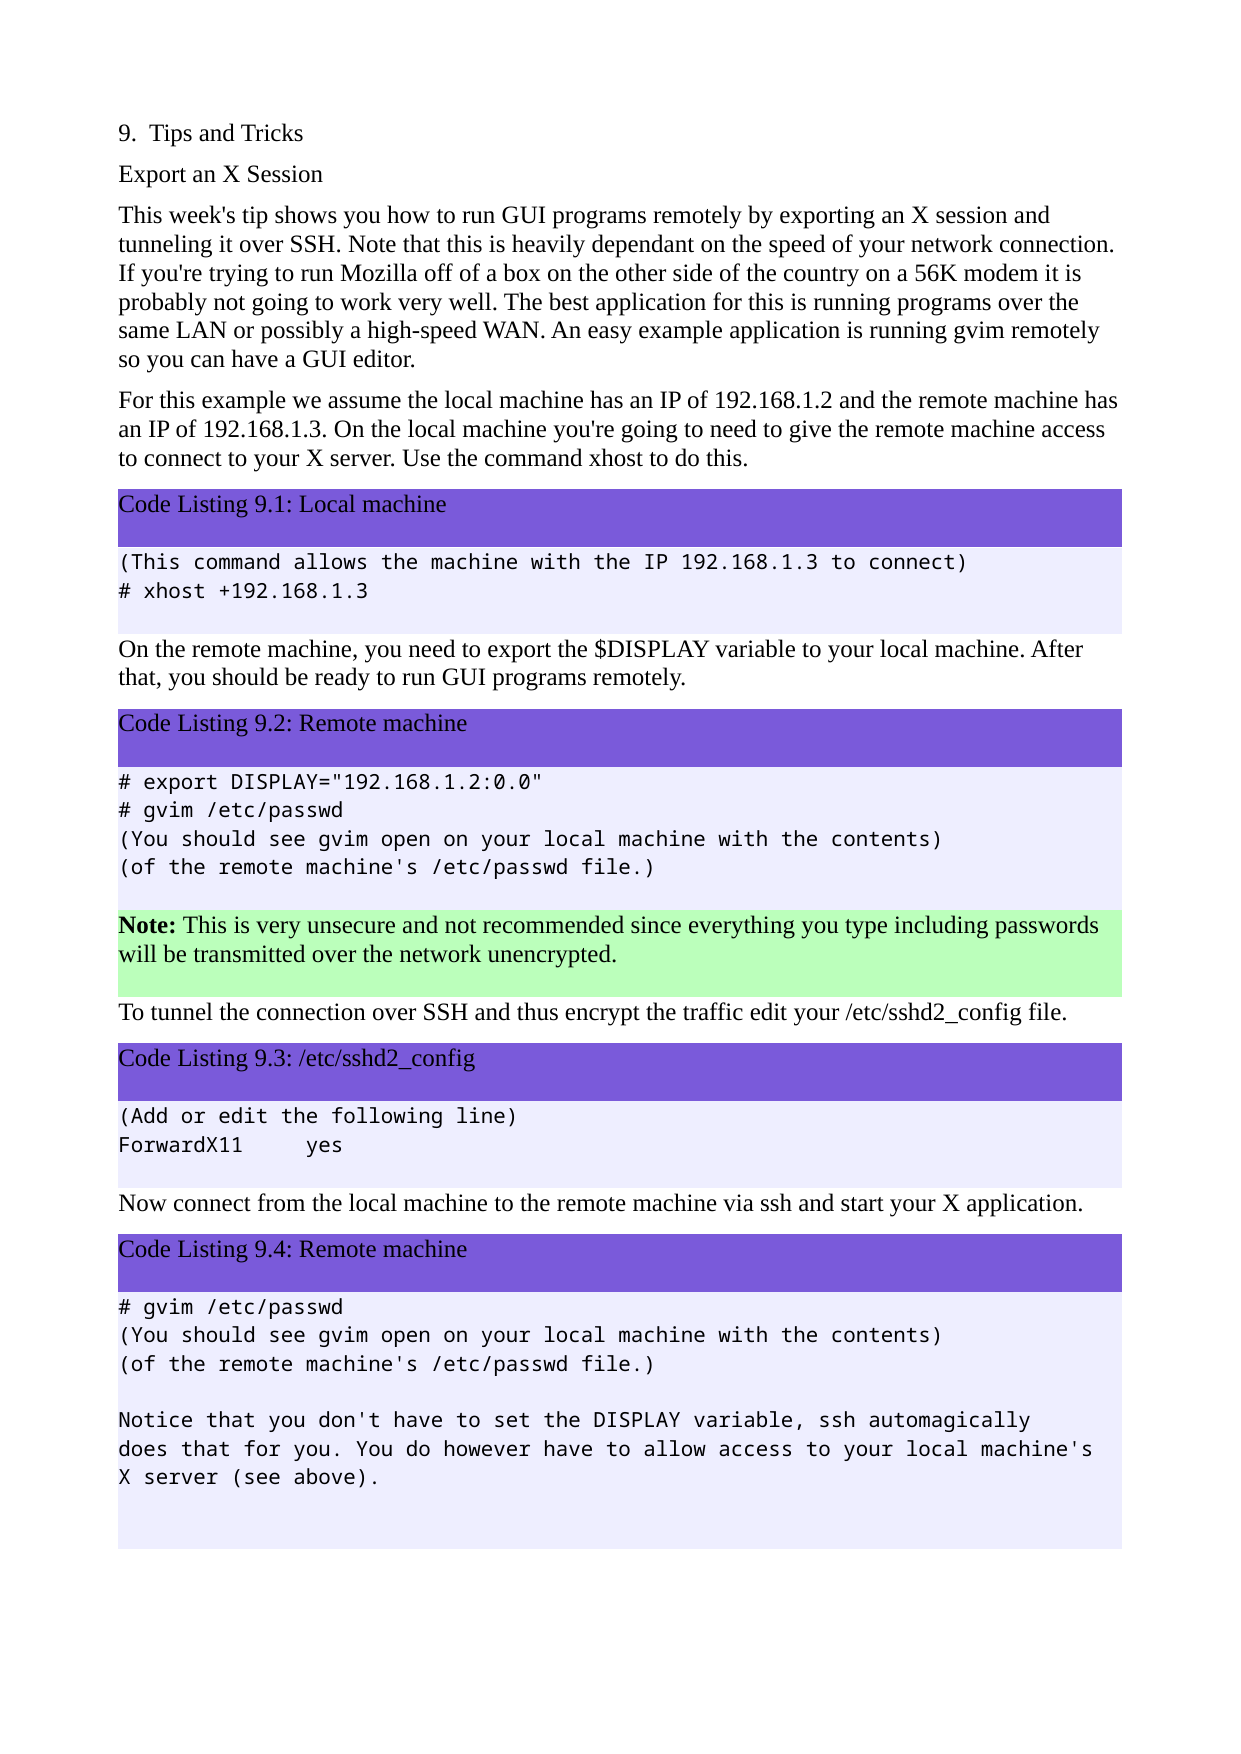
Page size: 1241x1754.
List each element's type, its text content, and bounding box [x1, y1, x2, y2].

text To tunnel the connection over SSH and thus encrypt the traffic edit your /etc/sshd2_config file. [118, 997, 1122, 1026]
table_header Code Listing 9.4: Remote machine [118, 1234, 1122, 1292]
text On the remote machine, you need to export the $DISPLAY variable to your local machine. After that, you should be ready to run GUI programs remotely. [118, 634, 1122, 691]
text For this example we assume the local machine has an IP of 192.168.1.2 and the remote machine has an IP of 192.168.1.3. On the local machine you're going to need to give the remote machine access to connect to your X server. Use the command xhost to do this. [118, 386, 1122, 472]
text 9. Tips and Tricks [118, 118, 1122, 147]
table_cell (Add or edit the following line) ForwardX11 yes [118, 1101, 1122, 1188]
text Export an X Session [118, 159, 1122, 188]
table_header Code Listing 9.3: /etc/sshd2_config [118, 1043, 1122, 1101]
text Now connect from the local machine to the remote machine via ssh and start your X application. [118, 1188, 1122, 1216]
table_header Code Listing 9.2: Remote machine [118, 709, 1122, 767]
text This week's tip shows you how to run GUI programs remotely by exporting an X session and tunneling it over SSH. Note that this is heavily dependant on the speed of your network connection. If you're trying to run Mozilla off of a box on the other side of the country on a 56K modem it is probably not going to work very well. The best application for this is running programs over the same LAN or possibly a high-speed WAN. An easy example application is running gvim remotely so you can have a GUI editor. [118, 201, 1122, 373]
table_cell # gvim /etc/passwd (You should see gvim open on your local machine with the contents) (of the remote machine's /etc/passwd file.) Notice that you don't have to set the DISPLAY variable, ssh automagically does that for you. You do however have to allow access to your local machine's X server (see above). [118, 1292, 1122, 1549]
table_header Note: This is very unsecure and not recommended since everything you type including passwords will be transmitted over the network unencrypted. [118, 910, 1122, 997]
table_cell (This command allows the machine with the IP 192.168.1.3 to connect) # xhost +192.168.1.3 [118, 548, 1122, 634]
table_cell # export DISPLAY="192.168.1.2:0.0" # gvim /etc/passwd (You should see gvim open on your local machine with the contents) (of the remote machine's /etc/passwd file.) [118, 767, 1122, 910]
table_header Code Listing 9.1: Local machine [118, 489, 1122, 547]
